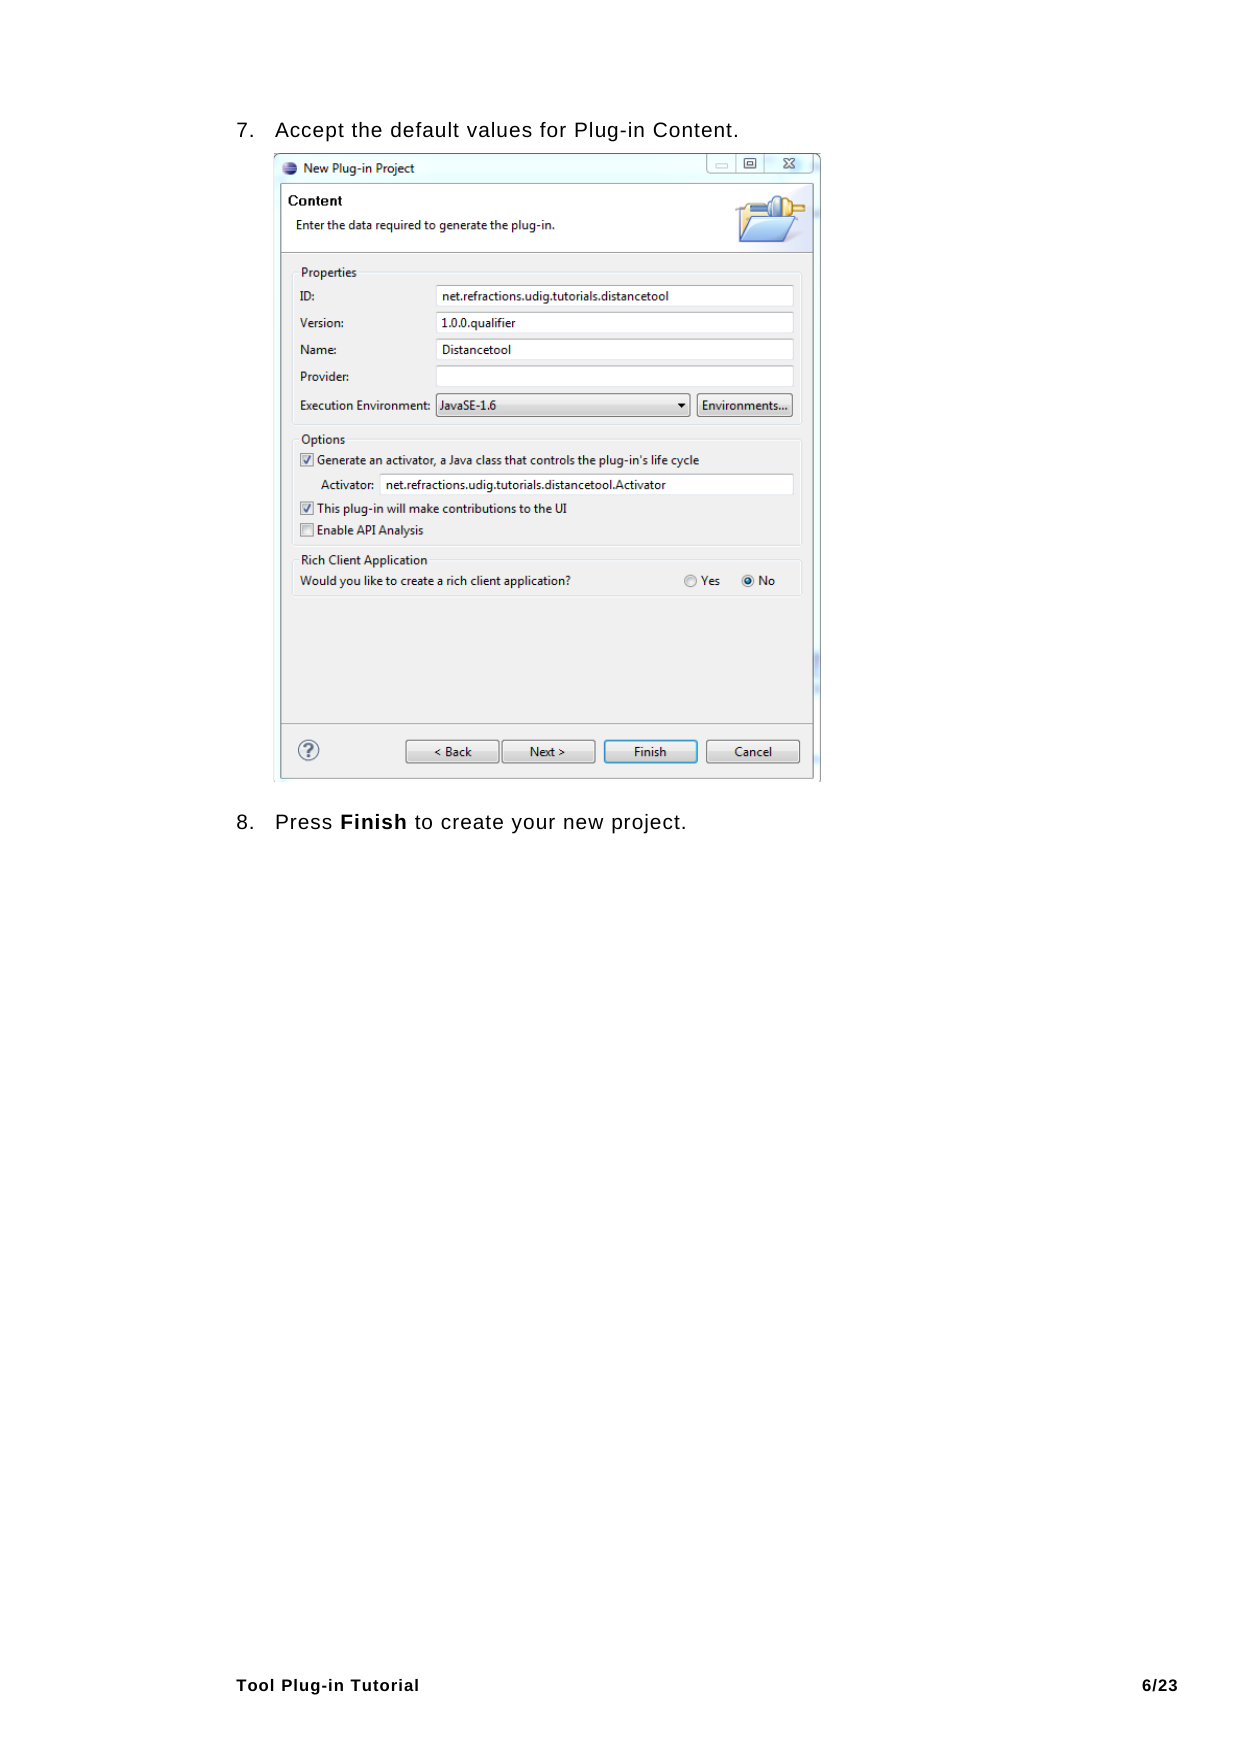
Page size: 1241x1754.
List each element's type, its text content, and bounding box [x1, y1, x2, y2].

picture [273, 153, 821, 782]
list Press Finish to create your new project. [236, 810, 1181, 834]
list Accept the default values for Plug-in Content. [236, 118, 1181, 793]
